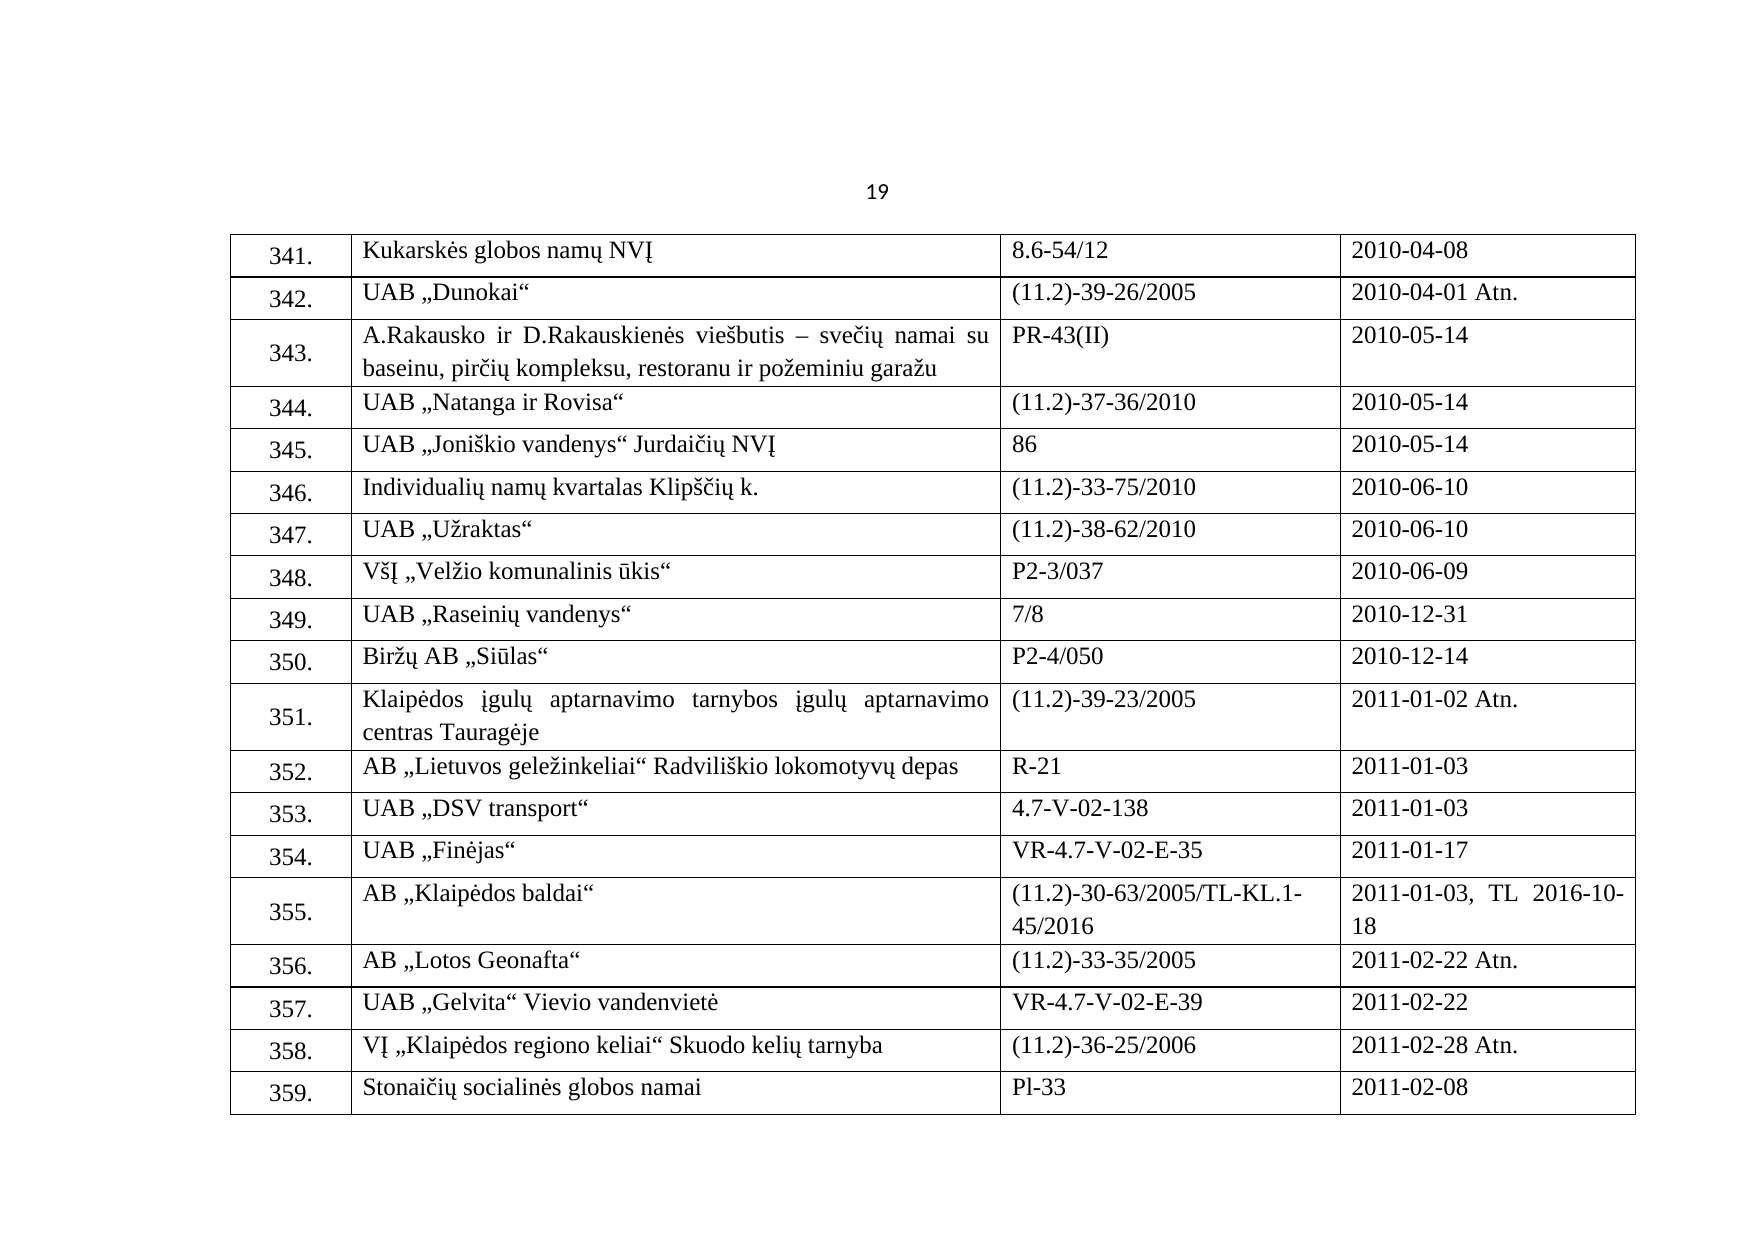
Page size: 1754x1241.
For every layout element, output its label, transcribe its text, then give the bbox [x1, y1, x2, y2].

table_cell 2010-04-01 Atn. [1341, 278, 1635, 319]
table_cell UAB „Užraktas“ [352, 514, 1000, 555]
table_cell (11.2)-38-62/2010 [1001, 514, 1340, 555]
table_cell P2-3/037 [1001, 556, 1340, 598]
table_cell 350. [231, 641, 351, 683]
table_cell UAB „Joniškio vandenys“ Jurdaičių NVĮ [352, 429, 1000, 471]
table_cell AB „Klaipėdos baldai“ [352, 878, 1000, 944]
table_cell (11.2)-30-63/2005/TL-KL.1-45/2016 [1001, 878, 1340, 944]
table_cell 4.7-V-02-138 [1001, 793, 1340, 834]
table_cell 2010-06-10 [1341, 472, 1635, 513]
table_cell AB „Lotos Geonafta“ [352, 945, 1000, 986]
table_cell 2011-02-22 Atn. [1341, 945, 1635, 986]
table_cell 351. [231, 684, 351, 750]
table_cell 2010-12-31 [1341, 599, 1635, 640]
table_cell 8.6-54/12 [1001, 235, 1340, 276]
table_cell (11.2)-39-26/2005 [1001, 278, 1340, 319]
table_cell 2010-05-14 [1341, 387, 1635, 428]
table_cell R-21 [1001, 751, 1340, 792]
table_cell 2011-01-03 [1341, 751, 1635, 792]
table_cell 2010-04-08 [1341, 235, 1635, 276]
table_cell 356. [231, 945, 351, 986]
table_cell VR-4.7-V-02-E-39 [1001, 988, 1340, 1029]
table_cell 343. [231, 320, 351, 386]
table_cell Pl-33 [1001, 1072, 1340, 1113]
table_cell 357. [231, 988, 351, 1029]
table_cell 2011-02-22 [1341, 988, 1635, 1029]
table_cell 2011-01-17 [1341, 836, 1635, 877]
table_cell A.Rakausko ir D.Rakauskienės viešbutis – svečių namai su baseinu, pirčių kompleksu, restoranu ir požeminiu garažu [352, 320, 1000, 386]
table_cell (11.2)-39-23/2005 [1001, 684, 1340, 750]
table_cell 349. [231, 599, 351, 640]
table_cell Individualių namų kvartalas Klipščių k. [352, 472, 1000, 513]
table_cell UAB „Gelvita“ Vievio vandenvietė [352, 988, 1000, 1029]
table_cell VĮ „Klaipėdos regiono keliai“ Skuodo kelių tarnyba [352, 1030, 1000, 1071]
table_cell 2010-06-10 [1341, 514, 1635, 555]
table_cell 2011-01-03 [1341, 793, 1635, 834]
table_cell 358. [231, 1030, 351, 1071]
table_cell 2010-05-14 [1341, 320, 1635, 386]
table_cell UAB „DSV transport“ [352, 793, 1000, 834]
table_cell 2010-06-09 [1341, 556, 1635, 598]
table_cell 2011-02-28 Atn. [1341, 1030, 1635, 1071]
table_cell 2011-02-08 [1341, 1072, 1635, 1113]
table_cell AB „Lietuvos geležinkeliai“ Radviliškio lokomotyvų depas [352, 751, 1000, 792]
table_cell UAB „Dunokai“ [352, 278, 1000, 319]
table_cell 359. [231, 1072, 351, 1113]
table_cell 348. [231, 556, 351, 598]
table_cell 2011-01-03, TL 2016-10-18 [1341, 878, 1635, 944]
table_cell 341. [231, 235, 351, 276]
table_cell Kukarskės globos namų NVĮ [352, 235, 1000, 276]
table_cell 354. [231, 836, 351, 877]
table_cell 344. [231, 387, 351, 428]
table_cell UAB „Raseinių vandenys“ [352, 599, 1000, 640]
table_cell 346. [231, 472, 351, 513]
table_cell 2010-05-14 [1341, 429, 1635, 471]
table_cell 347. [231, 514, 351, 555]
table_cell 345. [231, 429, 351, 471]
table_cell Biržų AB „Siūlas“ [352, 641, 1000, 683]
table_cell 2010-12-14 [1341, 641, 1635, 683]
table_cell P2-4/050 [1001, 641, 1340, 683]
table_cell VšĮ „Velžio komunalinis ūkis“ [352, 556, 1000, 598]
table_cell UAB „Natanga ir Rovisa“ [352, 387, 1000, 428]
table_cell Stonaičių socialinės globos namai [352, 1072, 1000, 1113]
table_cell (11.2)-37-36/2010 [1001, 387, 1340, 428]
table_cell 342. [231, 278, 351, 319]
table_cell 355. [231, 878, 351, 944]
table_cell 353. [231, 793, 351, 834]
table_cell (11.2)-33-35/2005 [1001, 945, 1340, 986]
table_cell UAB „Finėjas“ [352, 836, 1000, 877]
table_cell 86 [1001, 429, 1340, 471]
table_cell Klaipėdos įgulų aptarnavimo tarnybos įgulų aptarnavimo centras Tauragėje [352, 684, 1000, 750]
table_cell PR-43(II) [1001, 320, 1340, 386]
table_cell (11.2)-33-75/2010 [1001, 472, 1340, 513]
table_cell 2011-01-02 Atn. [1341, 684, 1635, 750]
table_cell 7/8 [1001, 599, 1340, 640]
table_cell VR-4.7-V-02-E-35 [1001, 836, 1340, 877]
table_cell (11.2)-36-25/2006 [1001, 1030, 1340, 1071]
table_cell 352. [231, 751, 351, 792]
